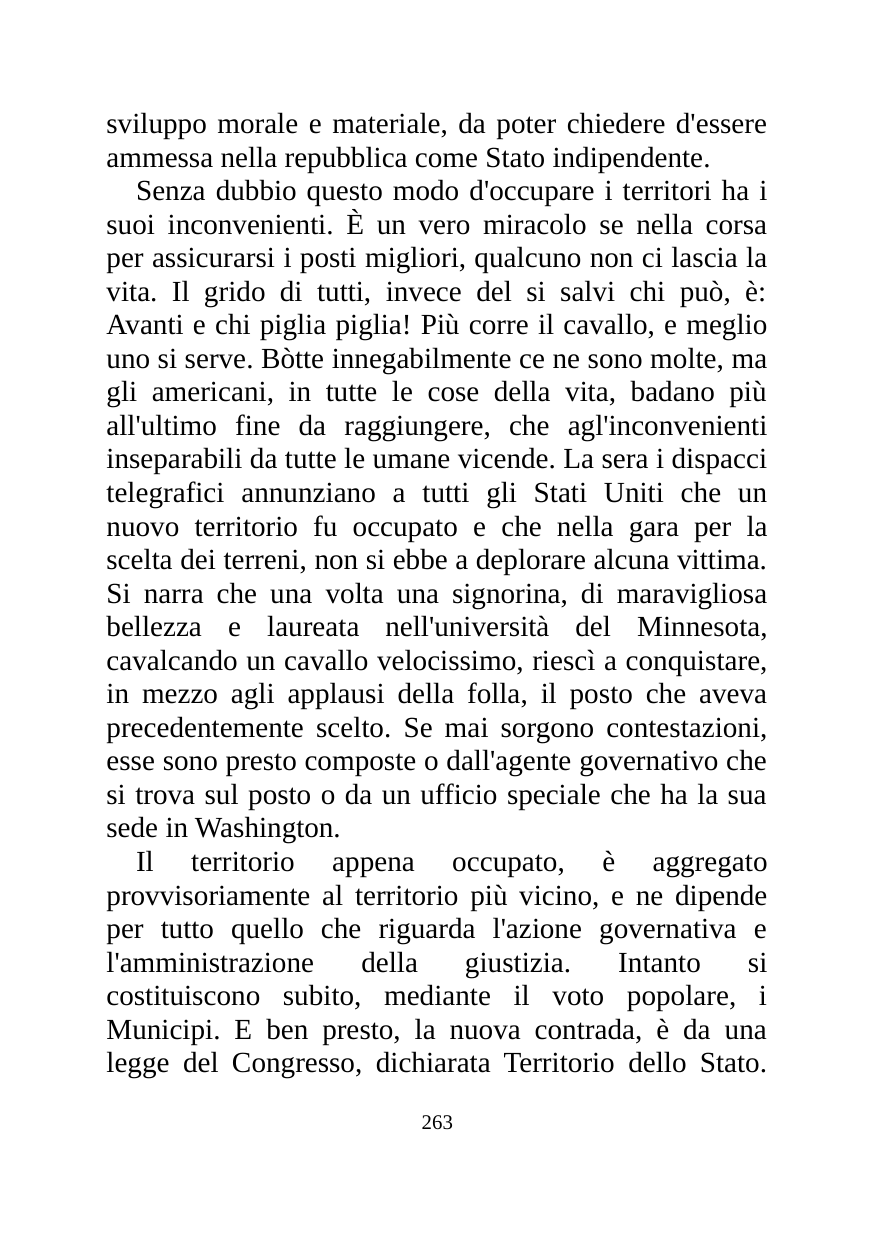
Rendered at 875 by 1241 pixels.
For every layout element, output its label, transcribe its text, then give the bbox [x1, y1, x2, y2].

text sviluppo morale e materiale, da poter chiedere d'essere ammessa nella repubblica come Stato indipendente. [106, 106, 768, 173]
text Senza dubbio questo modo d'occupare i territori ha i suoi inconvenienti. È un vero miracolo se nella corsa per assicurarsi i posti migliori, qualcuno non ci lascia la vita. Il grido di tutti, invece del si salvi chi può, è: Avanti e chi piglia piglia! Più corre il cavallo, e meglio uno si serve. Bòtte innegabilmente ce ne sono molte, ma gli americani, in tutte le cose della vita, badano più all'ultimo fine da raggiungere, che agl'inconvenienti inseparabili da tutte le umane vicende. La sera i dispacci telegrafici annunziano a tutti gli Stati Uniti che un nuovo territorio fu occupato e che nella gara per la scelta dei terreni, non si ebbe a deplorare alcuna vittima. Si narra che una volta una signorina, di maravigliosa bellezza e laureata nell'università del Minnesota, cavalcando un cavallo velocissimo, riescì a conquistare, in mezzo agli applausi della folla, il posto che aveva precedentemente scelto. Se mai sorgono contestazioni, esse sono presto composte o dall'agente governativo che si trova sul posto o da un ufficio speciale che ha la sua sede in Washington. [106, 173, 768, 844]
text Il territorio appena occupato, è aggregato provvisoriamente al territorio più vicino, e ne dipende per tutto quello che riguarda l'azione governativa e l'amministrazione della giustizia. Intanto si costituiscono subito, mediante il voto popolare, i Municipi. E ben presto, la nuova contrada, è da una legge del Congresso, dichiarata Territorio dello Stato. [106, 844, 768, 1079]
